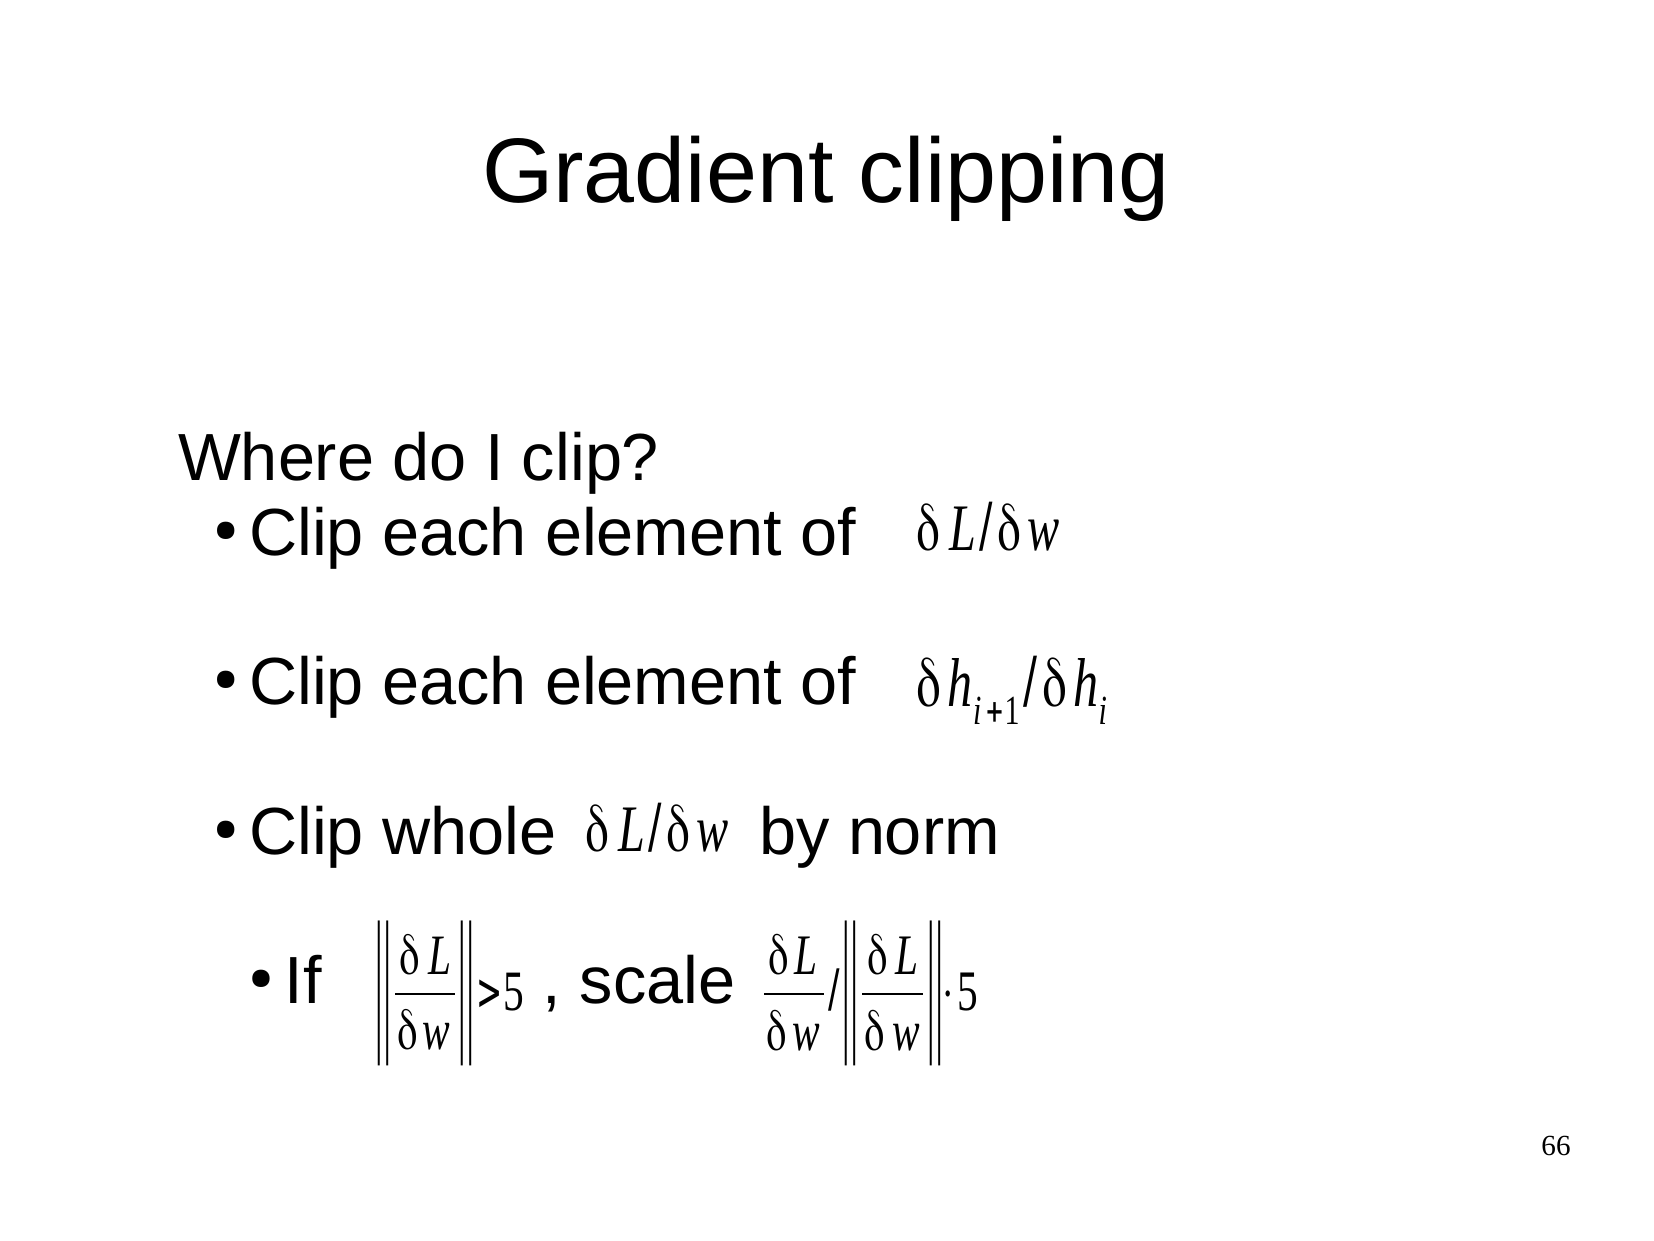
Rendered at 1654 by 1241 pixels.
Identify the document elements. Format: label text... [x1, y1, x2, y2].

text_box Where do I clip? Clip each element of Clip each element of Clip whole by norm If , scale [178, 419, 1571, 1019]
title Gradient clipping [82, 67, 1571, 275]
chart [573, 793, 745, 868]
chart [750, 917, 988, 1069]
chart [904, 492, 1075, 567]
chart [360, 917, 535, 1069]
chart [904, 646, 1121, 735]
